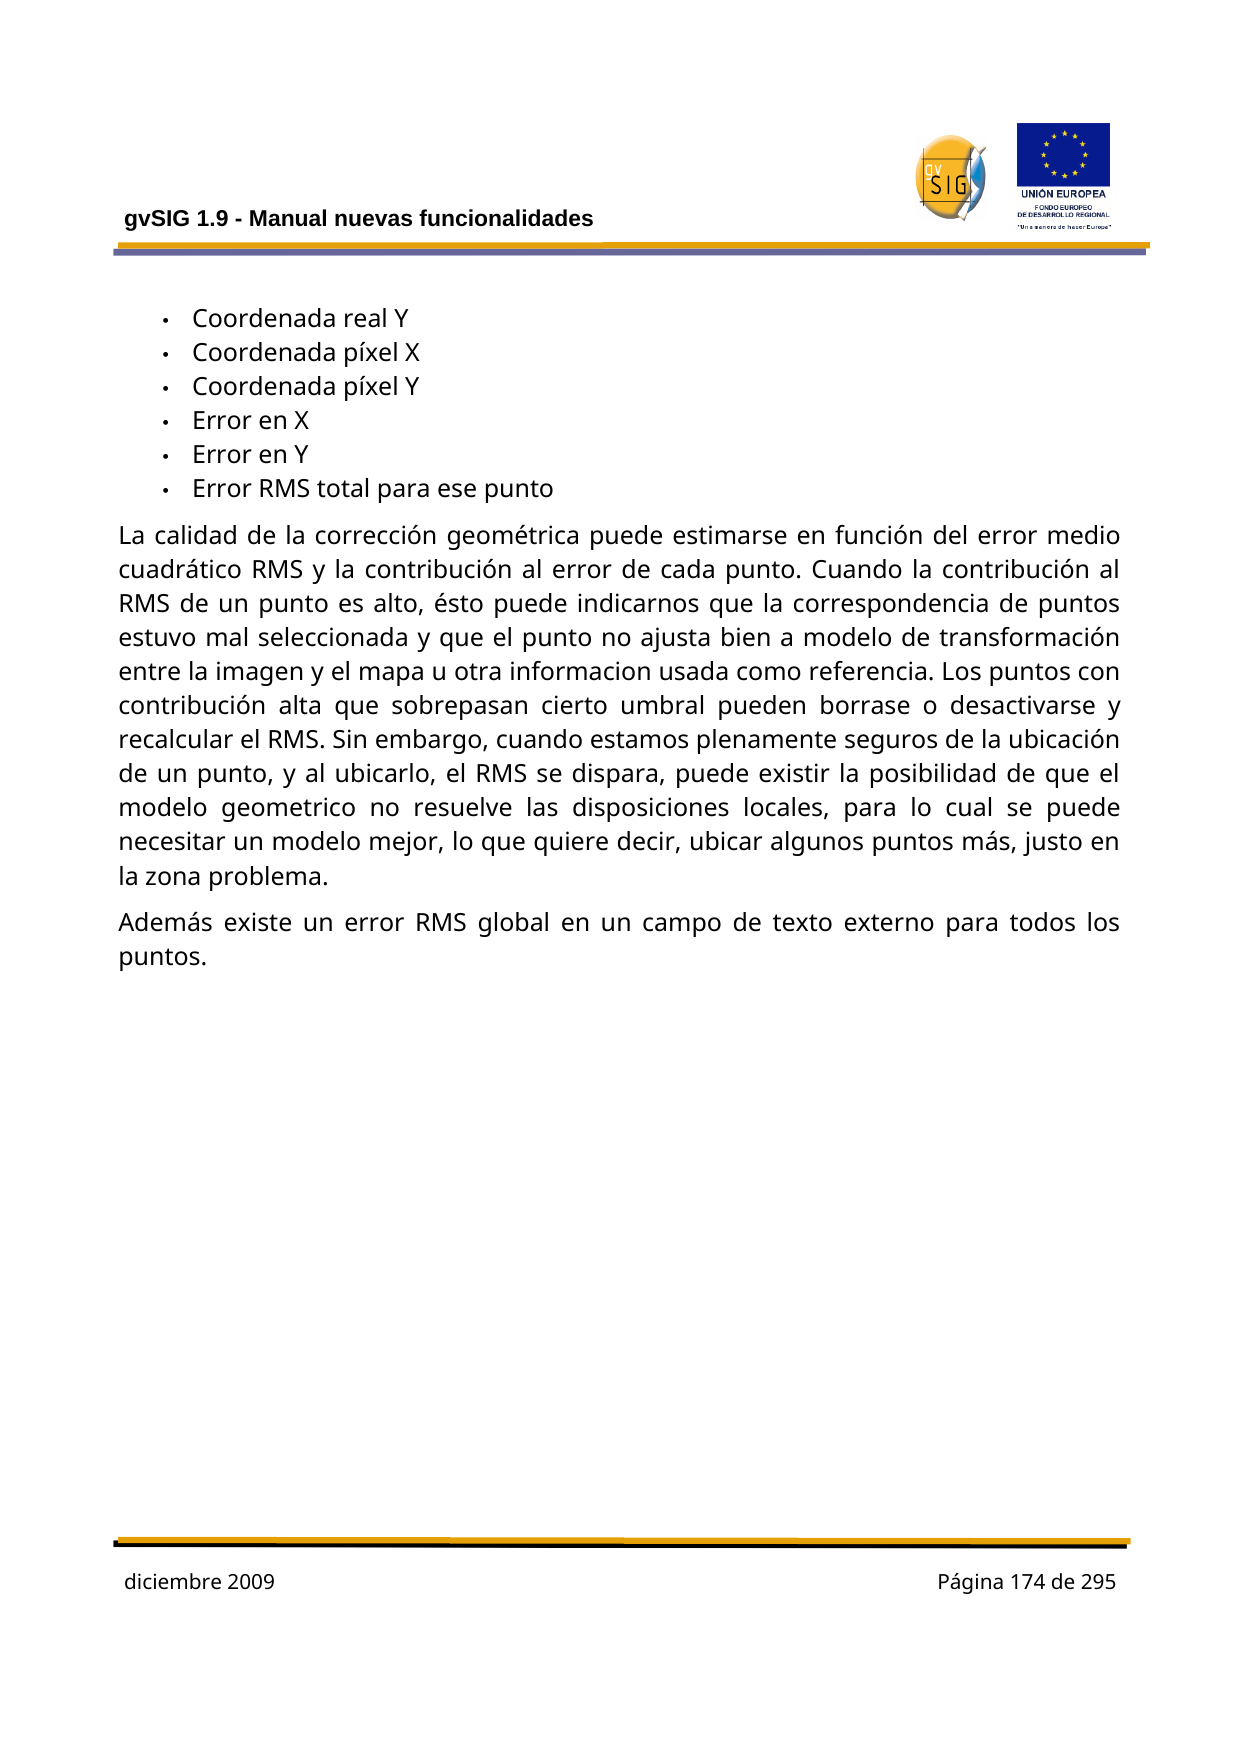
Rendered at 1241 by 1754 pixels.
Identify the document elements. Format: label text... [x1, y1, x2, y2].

text La calidad de la corrección geométrica puede estimarse en función del error medio cuadrático RMS y la contribución al error de cada punto. Cuando la contribución al RMS de un punto es alto, ésto puede indicarnos que la correspondencia de puntos estuvo mal seleccionada y que el punto no ajusta bien a modelo de transformación entre la imagen y el mapa u otra informacion usada como referencia. Los puntos con contribución alta que sobrepasan cierto umbral pueden borrase o desactivarse y recalcular el RMS. Sin embargo, cuando estamos plenamente seguros de la ubicación de un punto, y al ubicarlo, el RMS se dispara, puede existir la posibilidad de que el modelo geometrico no resuelve las disposiciones locales, para lo cual se puede necesitar un modelo mejor, lo que quiere decir, ubicar algunos puntos más, justo en la zona problema. [118, 517, 1122, 892]
list Error en Y [162, 437, 1122, 471]
list Error RMS total para ese punto [162, 471, 1122, 505]
picture [914, 134, 987, 222]
list Coordenada píxel X [162, 335, 1122, 369]
picture [1015, 123, 1112, 232]
list Coordenada píxel Y [162, 369, 1122, 403]
list Coordenada real Y [162, 301, 1122, 335]
text Además existe un error RMS global en un campo de texto externo para todos los puntos. [118, 905, 1122, 973]
list Error en X [162, 403, 1122, 437]
